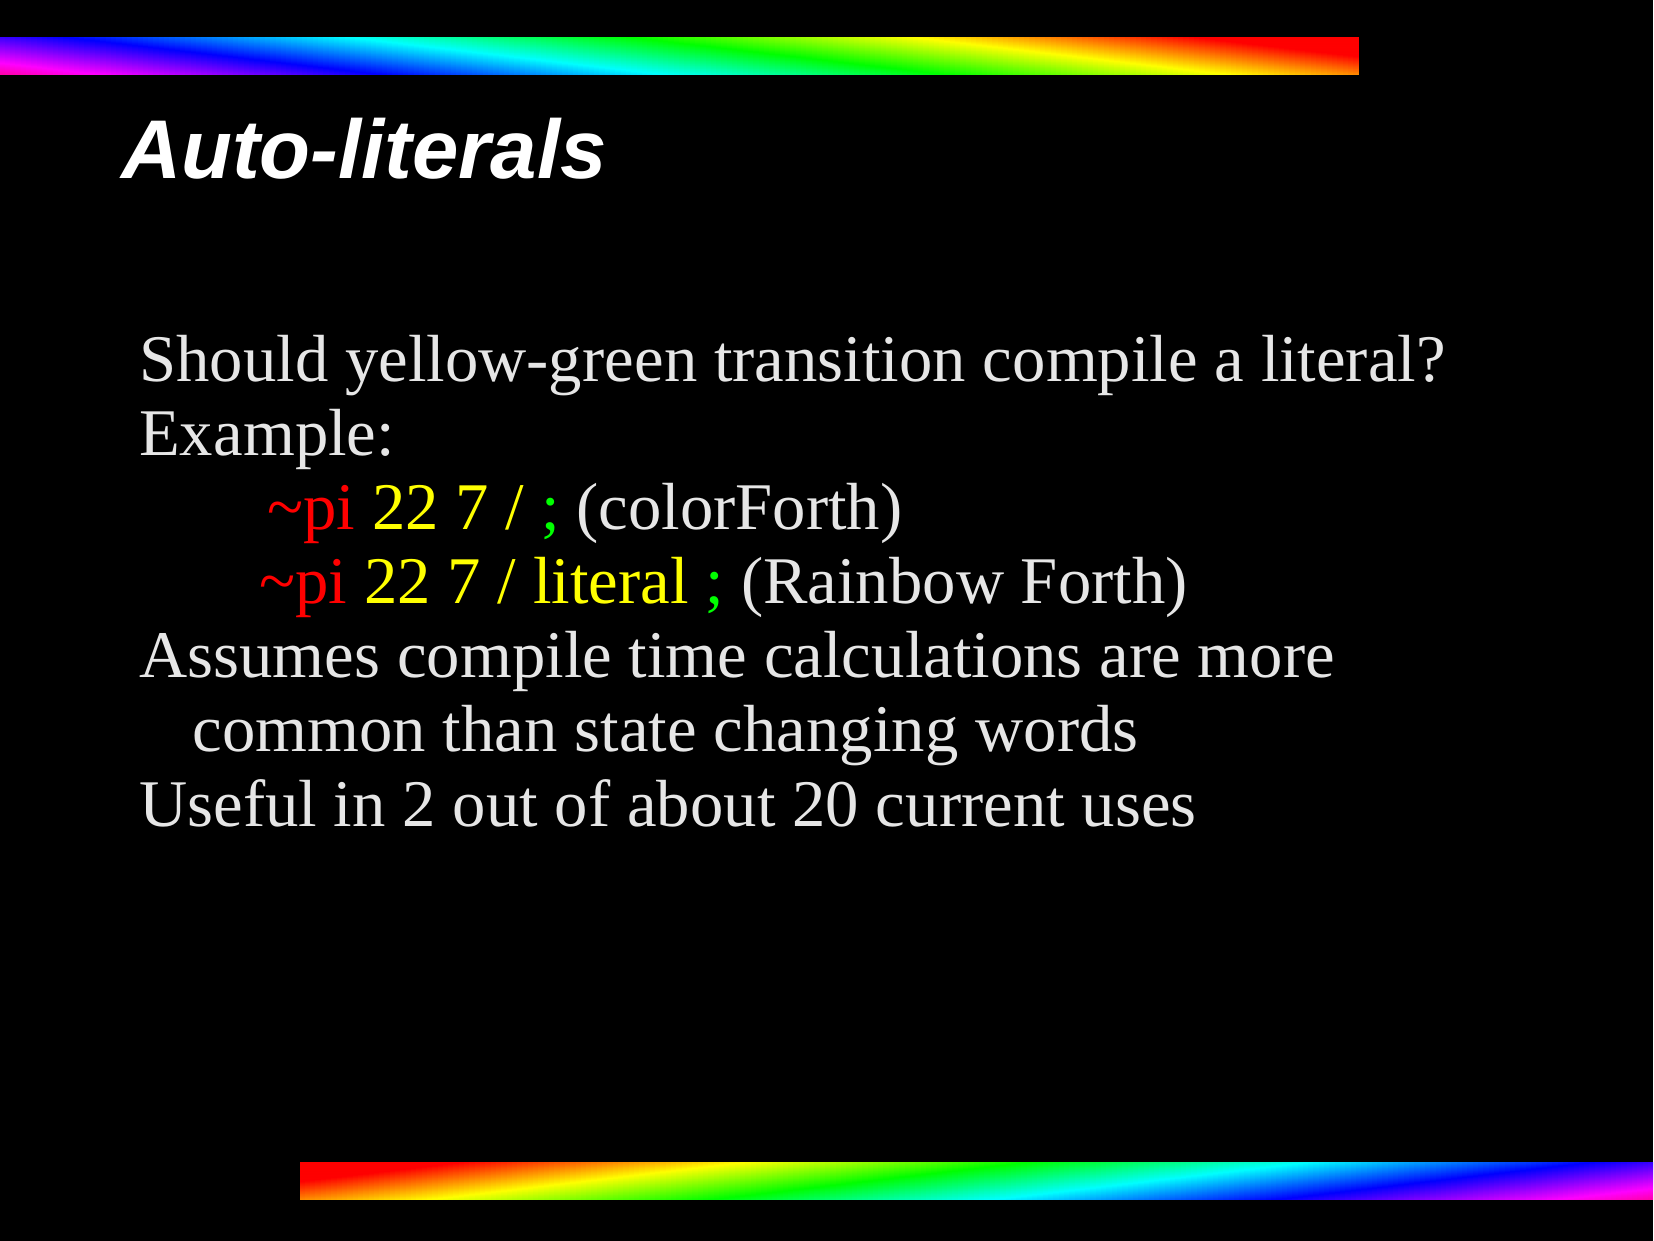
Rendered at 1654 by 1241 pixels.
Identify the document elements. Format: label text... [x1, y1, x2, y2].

list Should yellow-green transition compile a literal? Example: ~pi 22 7 / ; (colorForth) ~pi 22 7 / literal ; (Rainbow Forth) Assumes compile time calculations are more common than state changing words Useful in 2 out of about 20 current uses [121, 322, 1561, 1118]
picture [0, 37, 370, 75]
picture [300, 1162, 1350, 1200]
picture [1102, 1162, 1654, 1200]
title Auto-literals [121, 53, 1534, 247]
picture [308, 37, 1359, 53]
